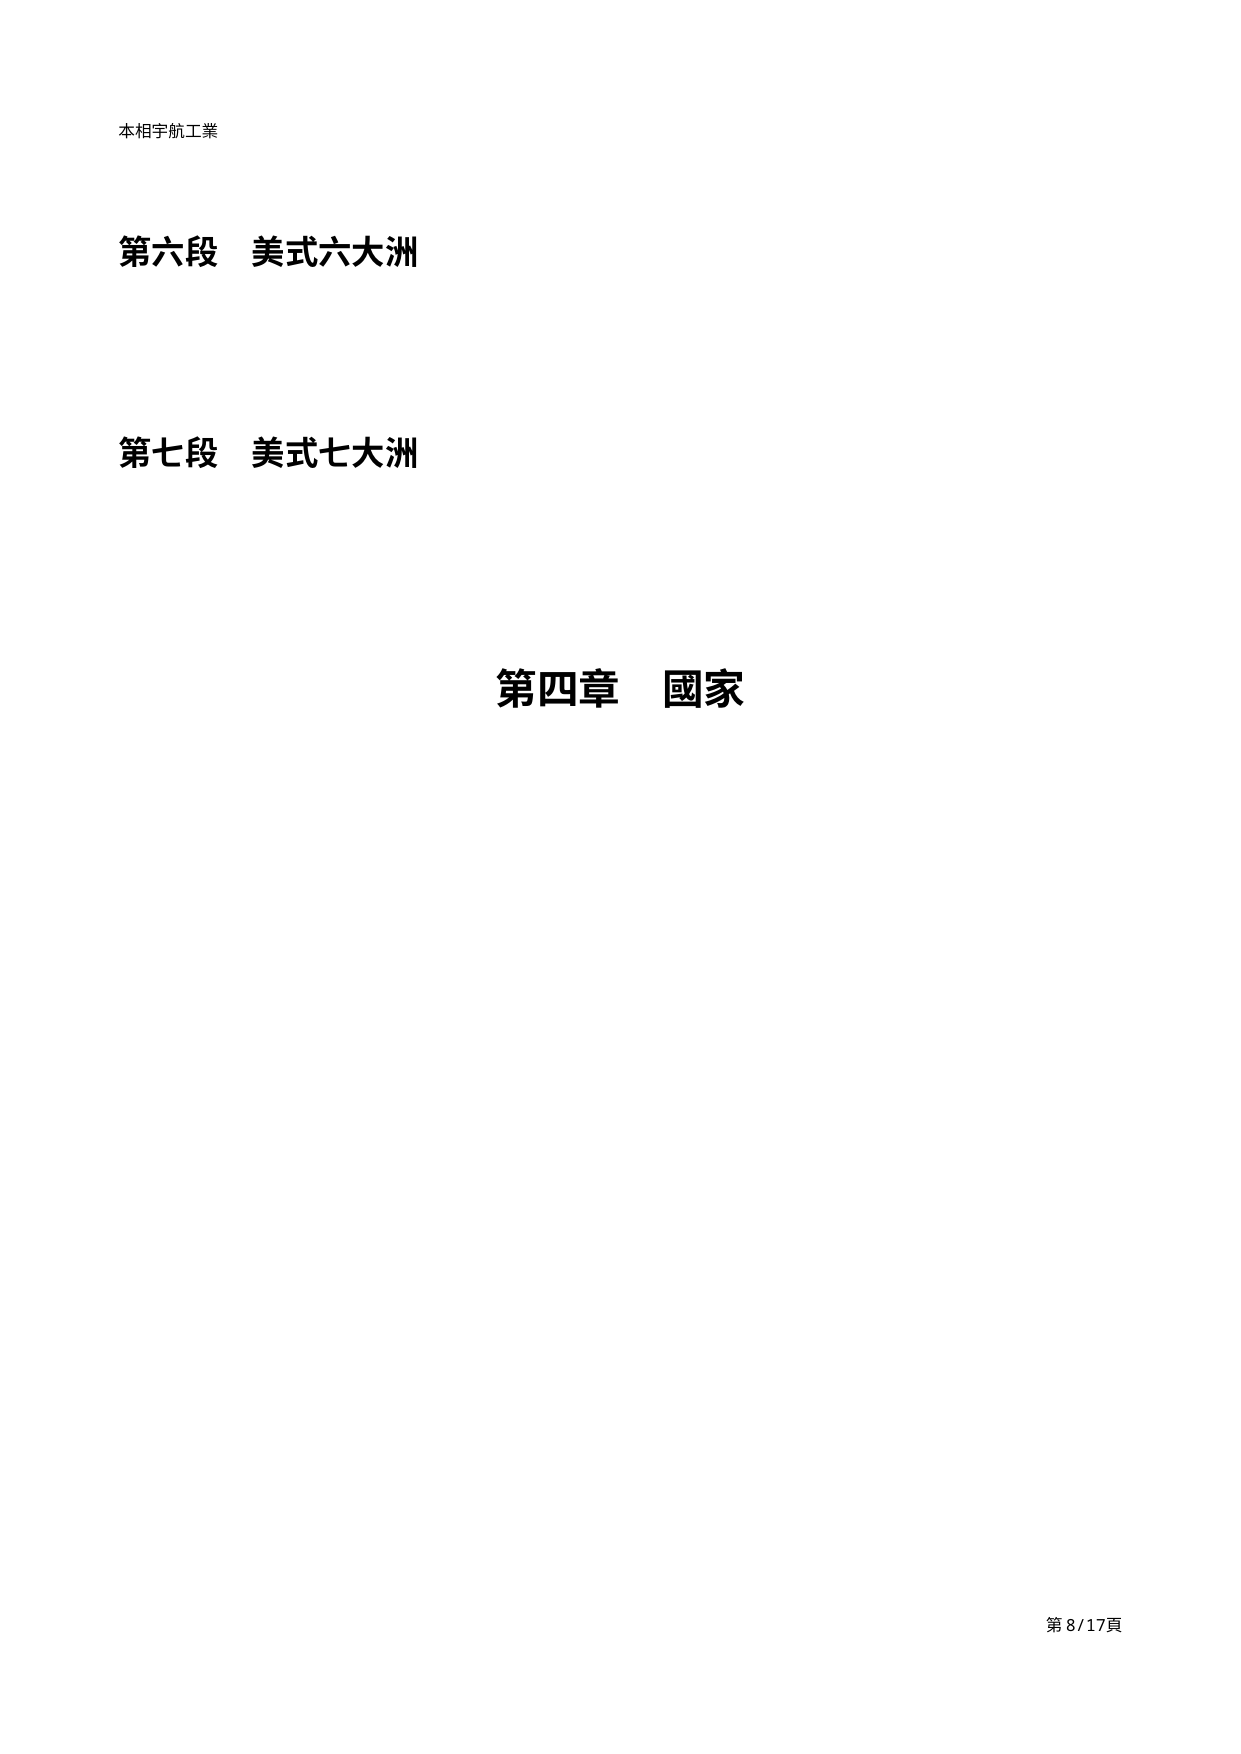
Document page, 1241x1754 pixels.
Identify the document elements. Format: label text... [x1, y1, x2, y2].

subtitle 第七段 美式七大洲 [118, 426, 1122, 474]
subtitle 第六段 美式六大洲 [118, 226, 1122, 274]
subtitle 第四章 國家 [118, 656, 1122, 716]
